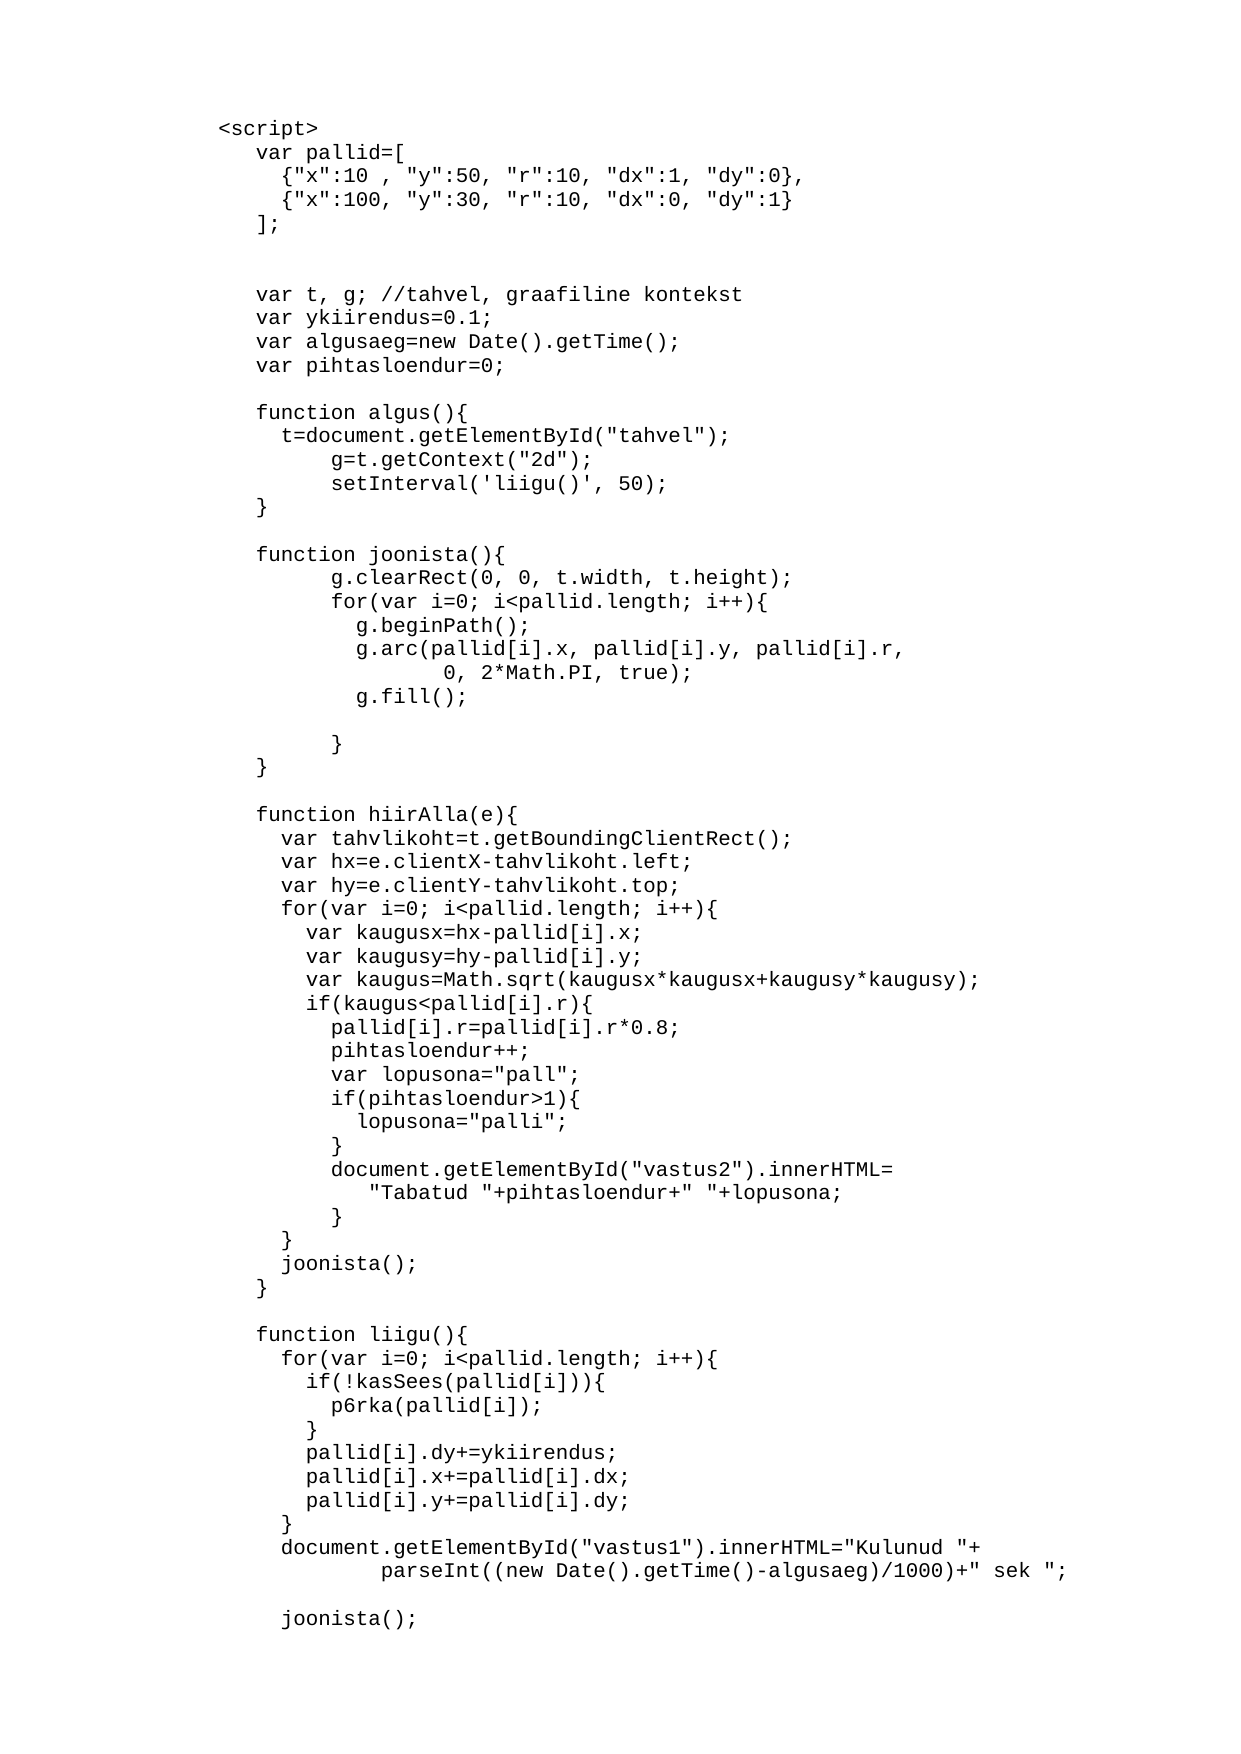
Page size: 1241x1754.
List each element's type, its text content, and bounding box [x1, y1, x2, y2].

text 0, 2*Math.PI, true); [118, 662, 1122, 686]
text var kaugusy=hy-pallid[i].y; [118, 946, 1122, 969]
text } [118, 1277, 1122, 1300]
text lopusona="palli"; [118, 1111, 1122, 1135]
text for(var i=0; i<pallid.length; i++){ [118, 591, 1122, 615]
text g.fill(); [118, 686, 1122, 709]
text var algusaeg=new Date().getTime(); [118, 331, 1122, 354]
text } [118, 496, 1122, 520]
text p6rka(pallid[i]); [118, 1395, 1122, 1419]
text pallid[i].x+=pallid[i].dx; [118, 1466, 1122, 1489]
text } [118, 1513, 1122, 1537]
text } [118, 1229, 1122, 1253]
text var pallid=[ [118, 142, 1122, 165]
text function algus(){ [118, 402, 1122, 426]
text document.getElementById("vastus2").innerHTML= [118, 1158, 1122, 1182]
text var ykiirendus=0.1; [118, 307, 1122, 331]
text } [118, 1206, 1122, 1229]
text var hy=e.clientY-tahvlikoht.top; [118, 875, 1122, 898]
text if(kaugus<pallid[i].r){ [118, 993, 1122, 1017]
text var kaugusx=hx-pallid[i].x; [118, 922, 1122, 946]
text document.getElementById("vastus1").innerHTML="Kulunud "+ [118, 1537, 1122, 1561]
text pallid[i].y+=pallid[i].dy; [118, 1489, 1122, 1513]
text function joonista(){ [118, 544, 1122, 567]
text g.beginPath(); [118, 615, 1122, 638]
text joonista(); [118, 1608, 1122, 1631]
text "Tabatud "+pihtasloendur+" "+lopusona; [118, 1182, 1122, 1206]
text g.clearRect(0, 0, t.width, t.height); [118, 567, 1122, 591]
text var tahvlikoht=t.getBoundingClientRect(); [118, 827, 1122, 851]
text var kaugus=Math.sqrt(kaugusx*kaugusx+kaugusy*kaugusy); [118, 969, 1122, 993]
text pihtasloendur++; [118, 1040, 1122, 1064]
text var pihtasloendur=0; [118, 354, 1122, 378]
text var t, g; //tahvel, graafiline kontekst [118, 284, 1122, 307]
text setInterval('liigu()', 50); [118, 473, 1122, 496]
text ]; [118, 213, 1122, 236]
text function hiirAlla(e){ [118, 804, 1122, 827]
text g.arc(pallid[i].x, pallid[i].y, pallid[i].r, [118, 638, 1122, 662]
text t=document.getElementById("tahvel"); [118, 426, 1122, 449]
text {"x":100, "y":30, "r":10, "dx":0, "dy":1} [118, 189, 1122, 213]
text g=t.getContext("2d"); [118, 449, 1122, 473]
text for(var i=0; i<pallid.length; i++){ [118, 898, 1122, 922]
text {"x":10 , "y":50, "r":10, "dx":1, "dy":0}, [118, 165, 1122, 189]
text joonista(); [118, 1253, 1122, 1277]
text if(pihtasloendur>1){ [118, 1088, 1122, 1111]
text pallid[i].dy+=ykiirendus; [118, 1442, 1122, 1466]
text <script> [118, 118, 1122, 142]
text } [118, 1419, 1122, 1442]
text } [118, 733, 1122, 757]
text for(var i=0; i<pallid.length; i++){ [118, 1348, 1122, 1371]
text } [118, 1135, 1122, 1158]
text function liigu(){ [118, 1324, 1122, 1348]
text } [118, 757, 1122, 780]
text parseInt((new Date().getTime()-algusaeg)/1000)+" sek "; [118, 1561, 1122, 1608]
text pallid[i].r=pallid[i].r*0.8; [118, 1017, 1122, 1040]
text var hx=e.clientX-tahvlikoht.left; [118, 851, 1122, 875]
text if(!kasSees(pallid[i])){ [118, 1371, 1122, 1395]
text var lopusona="pall"; [118, 1064, 1122, 1088]
